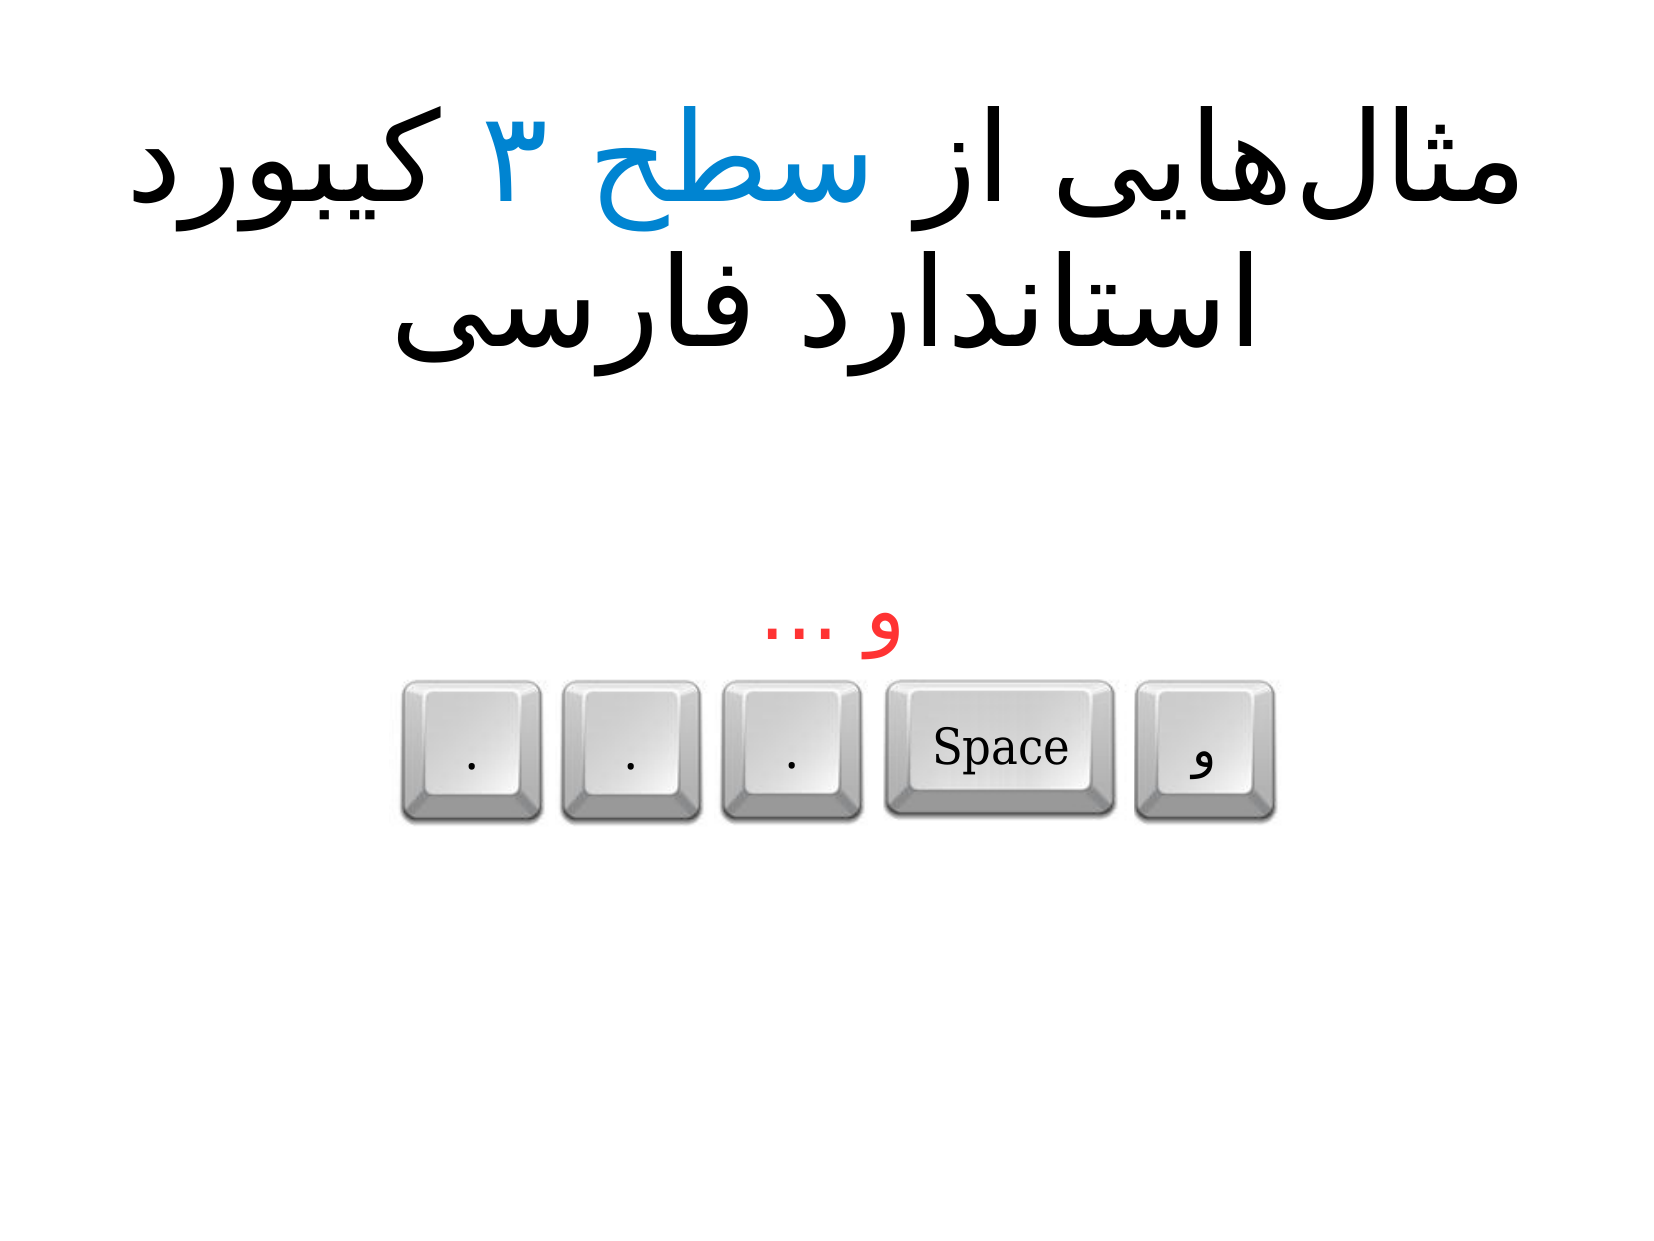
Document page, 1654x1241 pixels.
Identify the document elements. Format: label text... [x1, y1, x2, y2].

picture [389, 667, 1288, 833]
text_box و ... [47, 555, 1619, 667]
text_box مثال‌هایی از سطح ۳ کیبورد استاندارد فارسی [82, 49, 1572, 526]
